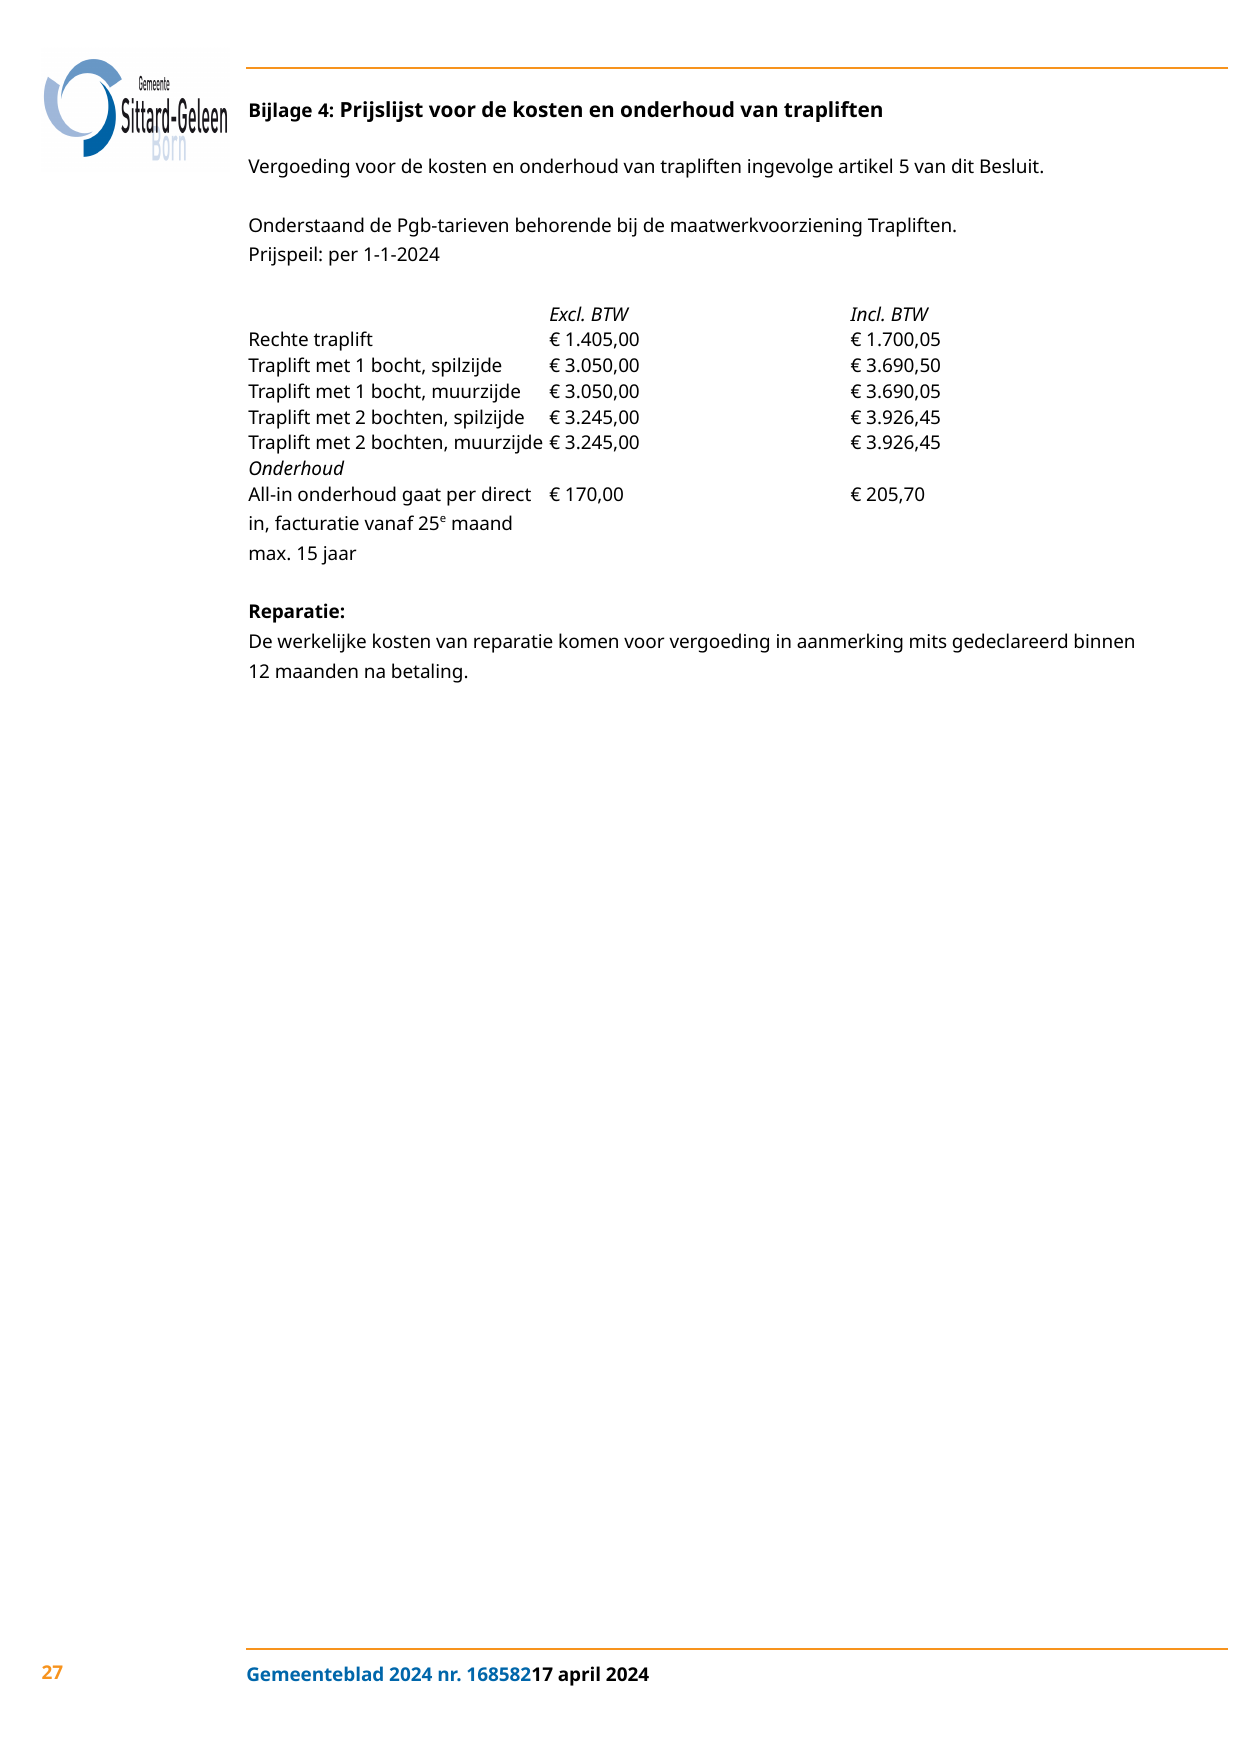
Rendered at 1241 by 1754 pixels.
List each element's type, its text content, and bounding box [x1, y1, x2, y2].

table_cell € 1.700,05 [850, 327, 1152, 352]
text Bijlage 4: Prijslijst voor de kosten en onderhoud van trapliften [248, 95, 1152, 123]
table_cell Traplift met 1 bocht, spilzijde [248, 353, 549, 378]
table_cell Traplift met 2 bochten, muurzijde [248, 430, 549, 455]
table_cell Onderhoud [248, 455, 549, 481]
table_cell € 3.245,00 [549, 430, 850, 455]
table_cell € 3.926,45 [850, 430, 1152, 455]
table_cell € 3.050,00 [549, 353, 850, 378]
table_cell All-in onderhoud gaat per direct in, facturatie vanaf 25e maand max. 15 jaar [248, 481, 549, 566]
table_cell € 170,00 [549, 481, 850, 566]
table_cell [549, 455, 850, 481]
picture [41, 47, 231, 172]
table_header Incl. BTW [850, 301, 1152, 327]
table_header [248, 301, 549, 327]
table_cell € 3.690,05 [850, 378, 1152, 404]
table_header Excl. BTW [549, 301, 850, 327]
text Vergoeding voor de kosten en onderhoud van trapliften ingevolge artikel 5 van dit Besluit. [248, 153, 1152, 179]
text Reparatie: [248, 599, 1152, 624]
table_cell Traplift met 2 bochten, spilzijde [248, 404, 549, 429]
text Prijspeil: per 1-1-2024 [248, 242, 1152, 267]
text De werkelijke kosten van reparatie komen voor vergoeding in aanmerking mits gedeclareerd binnen 12 maanden na betaling. [248, 628, 1152, 684]
table_cell € 3.926,45 [850, 404, 1152, 429]
table_cell € 3.245,00 [549, 404, 850, 429]
table_cell € 205,70 [850, 481, 1152, 566]
table_cell [850, 455, 1152, 481]
table_cell € 3.050,00 [549, 378, 850, 404]
text Onderstaand de Pgb-tarieven behorende bij de maatwerkvoorziening Trapliften. [248, 212, 1152, 238]
table_cell Traplift met 1 bocht, muurzijde [248, 378, 549, 404]
table_cell € 1.405,00 [549, 327, 850, 352]
table_cell € 3.690,50 [850, 353, 1152, 378]
table_cell Rechte traplift [248, 327, 549, 352]
